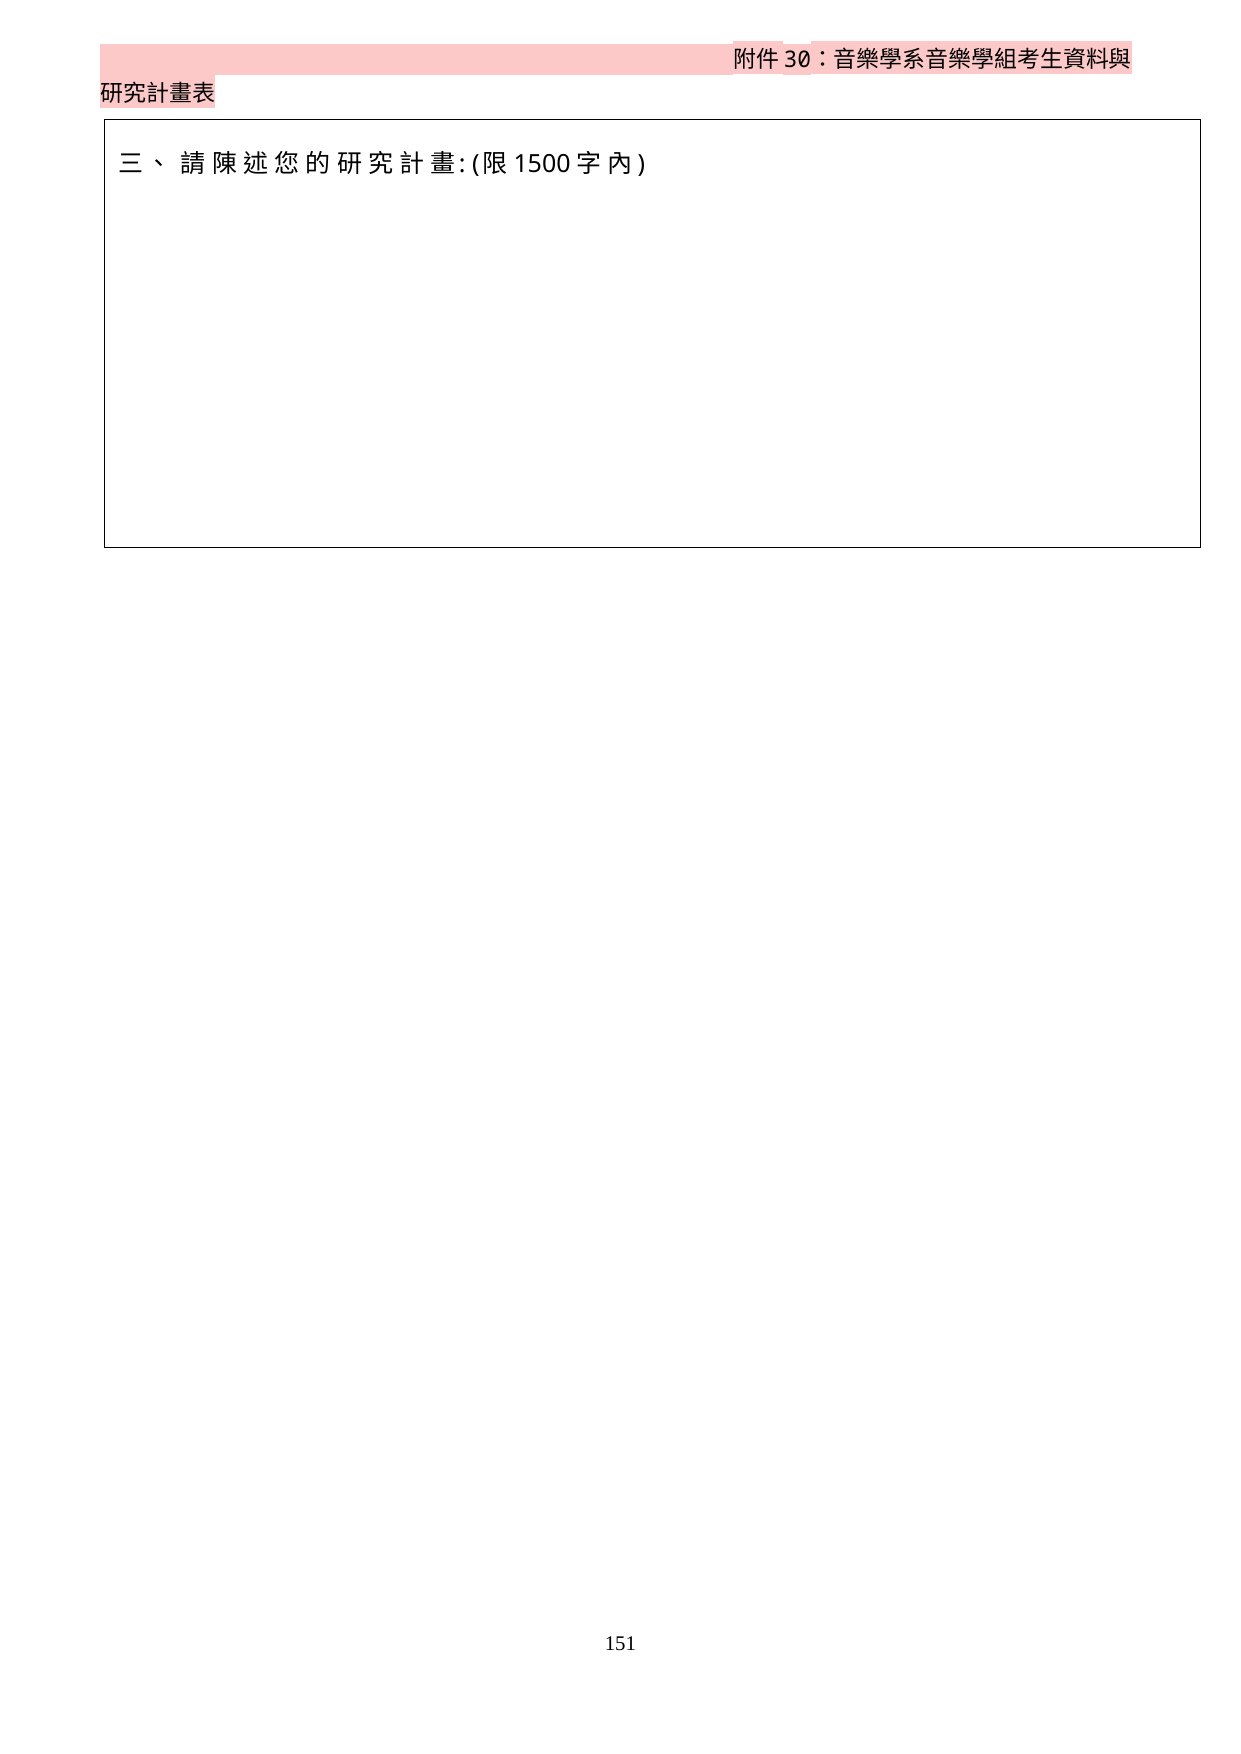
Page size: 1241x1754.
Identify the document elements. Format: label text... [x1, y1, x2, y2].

table_cell 三、請陳述您的研究計畫: (限1500字內) [105, 120, 1200, 547]
